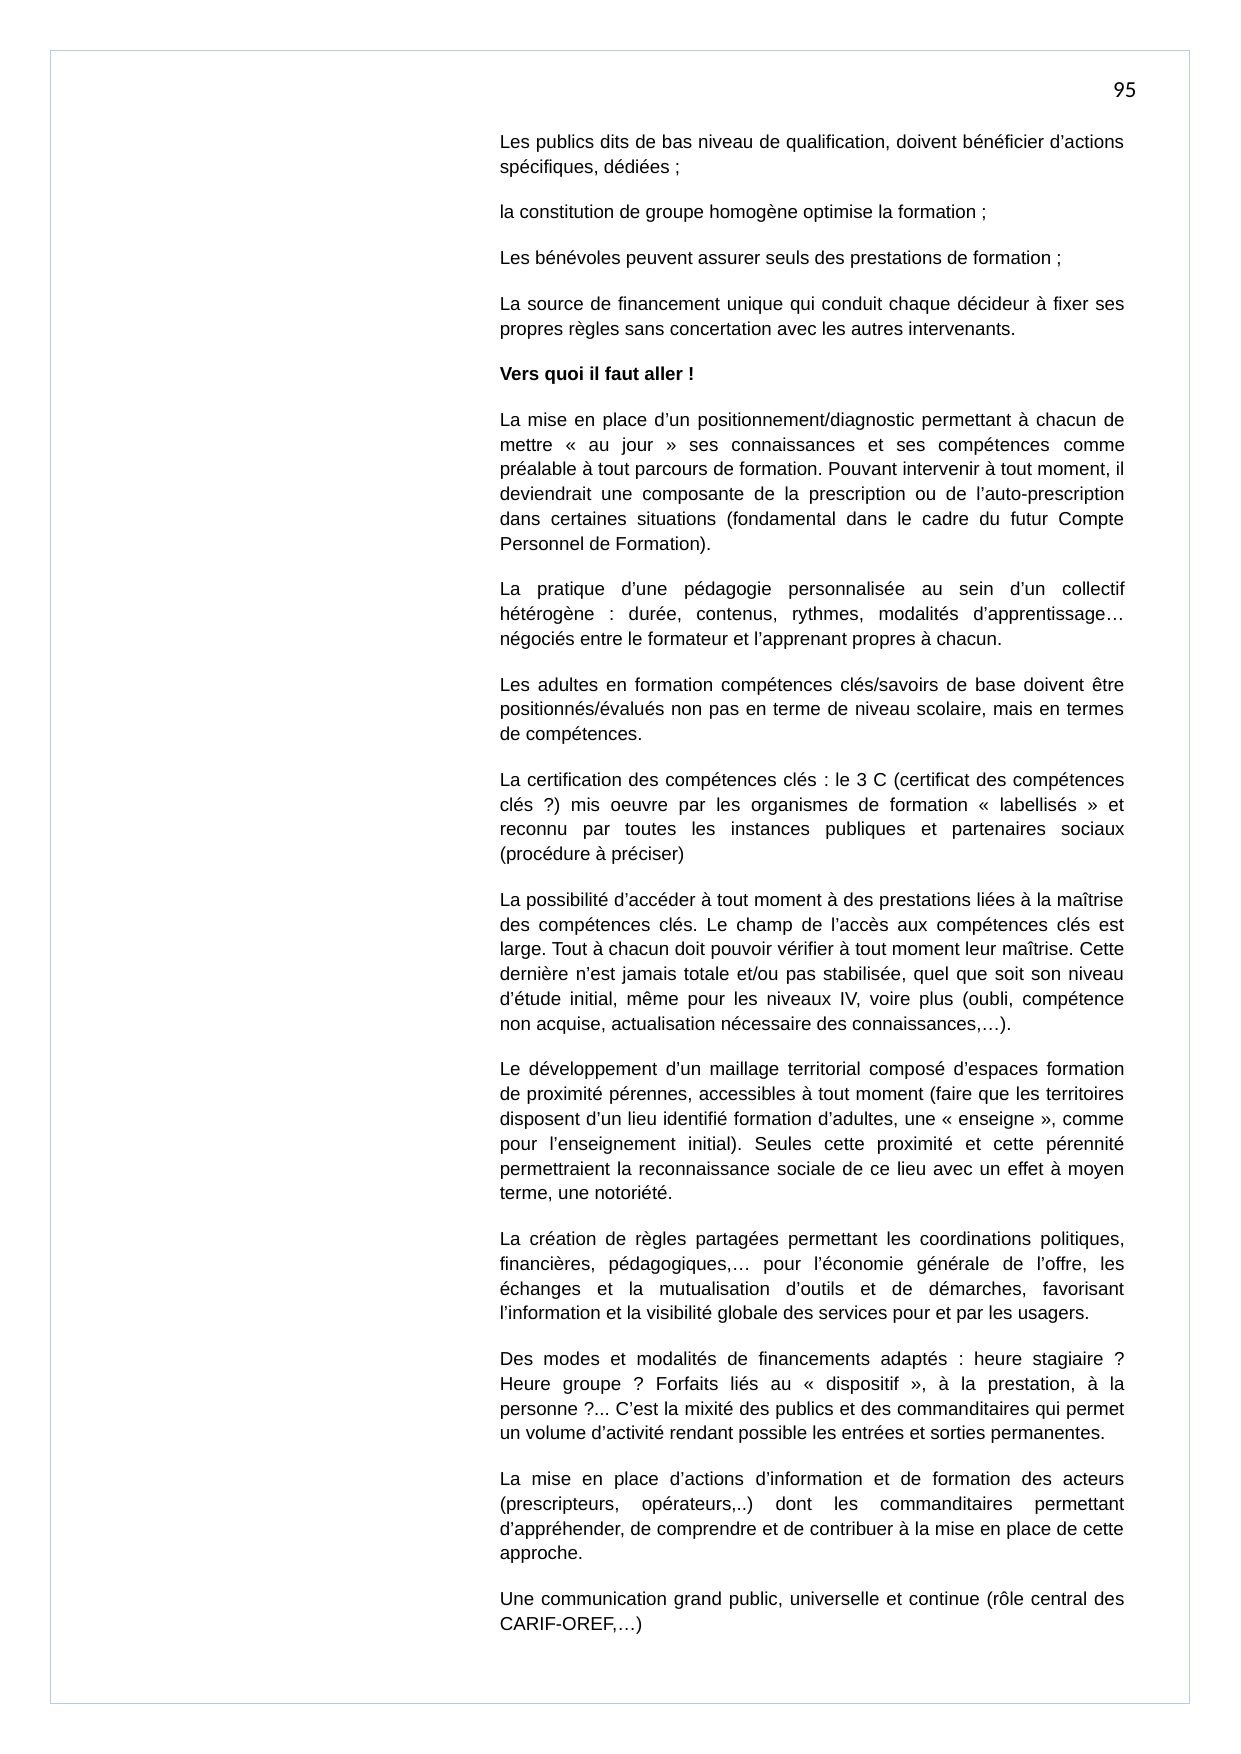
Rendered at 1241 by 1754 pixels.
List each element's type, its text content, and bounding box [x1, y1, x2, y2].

table_header [283, 131, 488, 1655]
table_header Les publics dits de bas niveau de qualification, doivent bénéficier d’actions spécifiques, dédiées ; la constitution de groupe homogène optimise la formation ; Les bénévoles peuvent assurer seuls des prestations de formation ; La source de financement unique qui conduit chaque décideur à fixer ses propres règles sans concertation avec les autres intervenants. Vers quoi il faut aller ! La mise en place d’un positionnement/diagnostic permettant à chacun de mettre « au jour » ses connaissances et ses compétences comme préalable à tout parcours de formation. Pouvant intervenir à tout moment, il deviendrait une composante de la prescription ou de l’auto-prescription dans certaines situations (fondamental dans le cadre du futur Compte Personnel de Formation). La pratique d’une pédagogie personnalisée au sein d’un collectif hétérogène : durée, contenus, rythmes, modalités d’apprentissage… négociés entre le formateur et l’apprenant propres à chacun. Les adultes en formation compétences clés/savoirs de base doivent être positionnés/évalués non pas en terme de niveau scolaire, mais en termes de compétences. La certification des compétences clés : le 3 C (certificat des compétences clés ?) mis oeuvre par les organismes de formation « labellisés » et reconnu par toutes les instances publiques et partenaires sociaux (procédure à préciser) La possibilité d’accéder à tout moment à des prestations liées à la maîtrise des compétences clés. Le champ de l’accès aux compétences clés est large. Tout à chacun doit pouvoir vérifier à tout moment leur maîtrise. Cette dernière n’est jamais totale et/ou pas stabilisée, quel que soit son niveau d’étude initial, même pour les niveaux IV, voire plus (oubli, compétence non acquise, actualisation nécessaire des connaissances,…). Le développement d’un maillage territorial composé d’espaces formation de proximité pérennes, accessibles à tout moment (faire que les territoires disposent d’un lieu identifié formation d’adultes, une « enseigne », comme pour l’enseignement initial). Seules cette proximité et cette pérennité permettraient la reconnaissance sociale de ce lieu avec un effet à moyen terme, une notoriété. La création de règles partagées permettant les coordinations politiques, financières, pédagogiques,… pour l’économie générale de l’offre, les échanges et la mutualisation d’outils et de démarches, favorisant l’information et la visibilité globale des services pour et par les usagers. Des modes et modalités de financements adaptés : heure stagiaire ? Heure groupe ? Forfaits liés au « dispositif », à la prestation, à la personne ?... C’est la mixité des publics et des commanditaires qui permet un volume d’activité rendant possible les entrées et sorties permanentes. La mise en place d’actions d’information et de formation des acteurs (prescripteurs, opérateurs,..) dont les commanditaires permettant d’appréhender, de comprendre et de contribuer à la mise en place de cette approche. Une communication grand public, universelle et continue (rôle central des CARIF-OREF,…) [488, 131, 1136, 1655]
